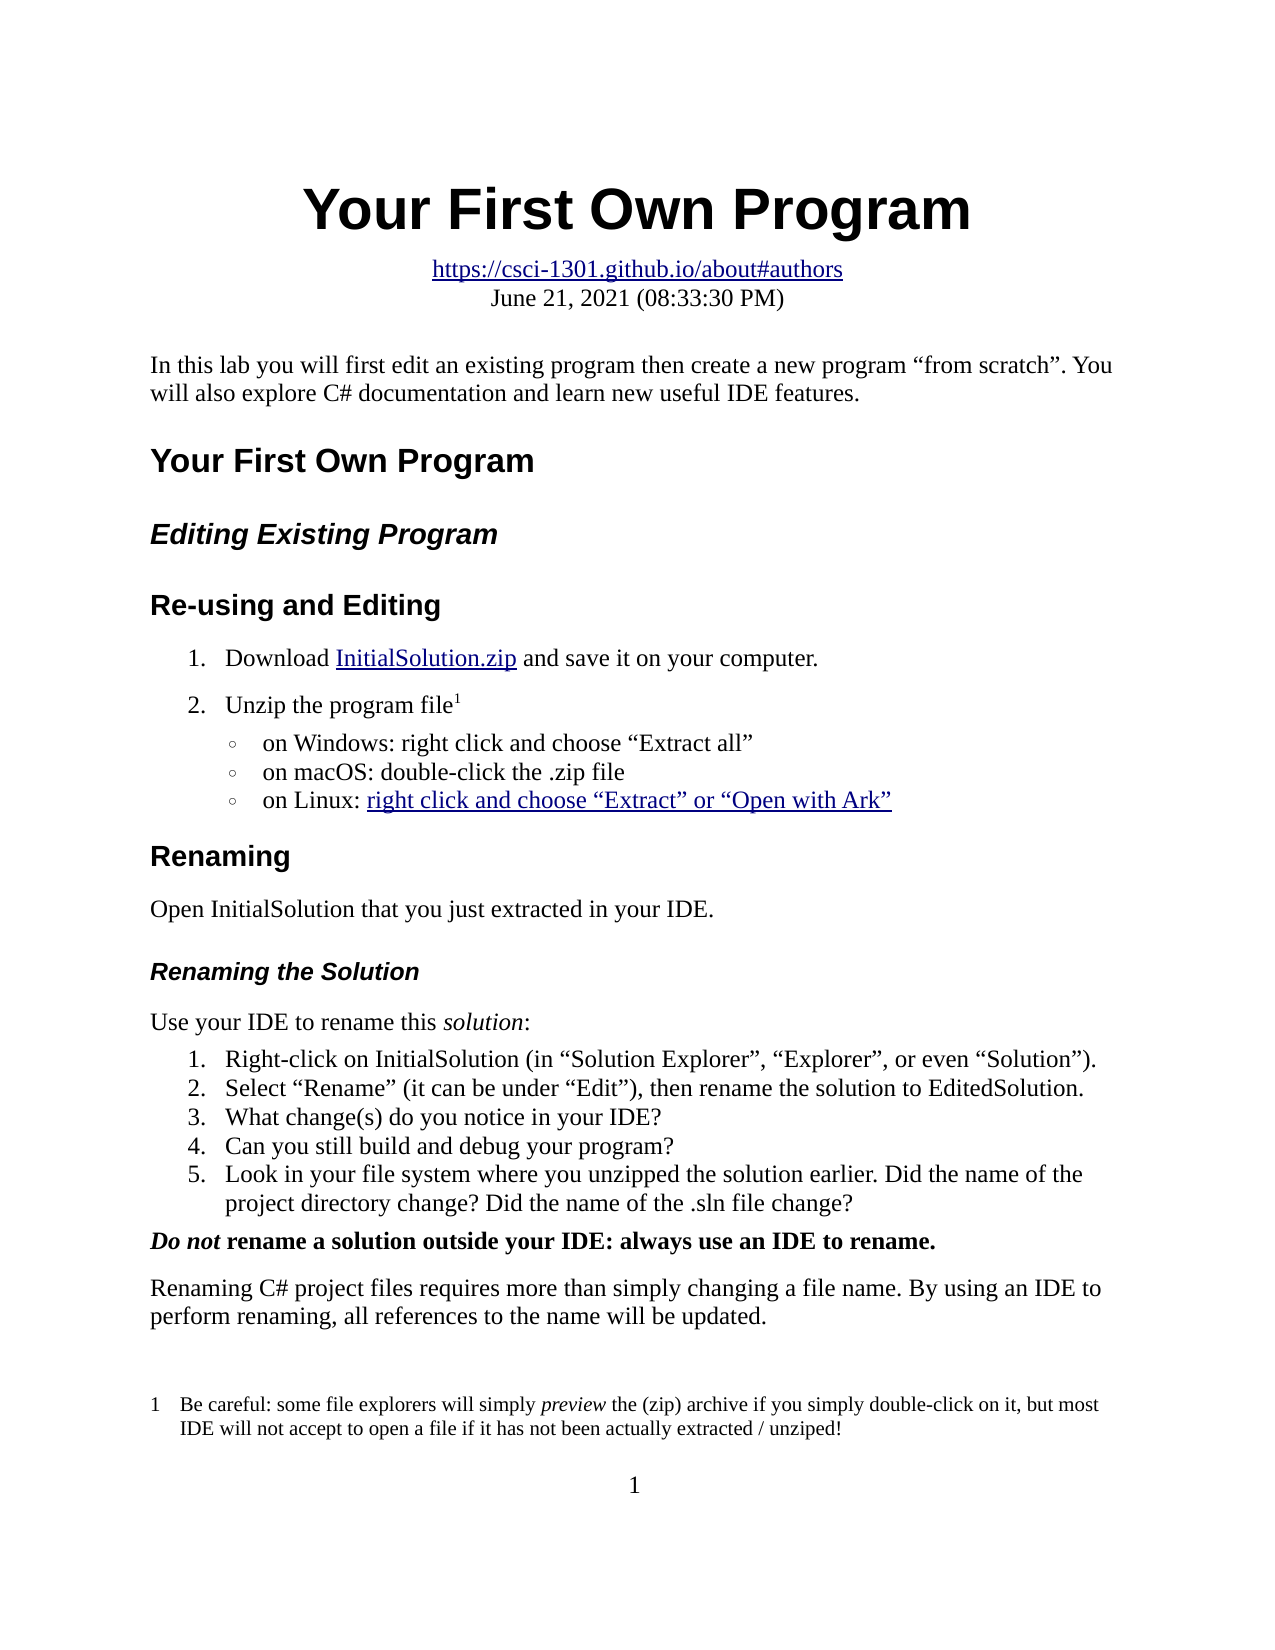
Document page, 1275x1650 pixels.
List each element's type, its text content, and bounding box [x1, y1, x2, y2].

text https://csci-1301.github.io/about#authors [150, 254, 1125, 283]
subtitle Renaming [150, 839, 1125, 873]
list on Linux: right click and choose “Extract” or “Open with Ark” [225, 785, 1125, 814]
list Unzip the program file [187, 690, 1125, 719]
text Use your IDE to rename this solution: [150, 1007, 1125, 1036]
text Renaming C# project files requires more than simply changing a file name. By using an IDE to perform renaming, all references to the name will be updated. [150, 1273, 1125, 1330]
subtitle Renaming the Solution [150, 957, 1125, 985]
list on Windows: right click and choose “Extract all” [225, 728, 1125, 757]
list Right-click on InitialSolution (in “Solution Explorer”, “Explorer”, or even “Solution”). [187, 1044, 1125, 1073]
list Be careful: some file explorers will simply preview the (zip) archive if you simply double-click on it, but most IDE will not accept to open a file if it has not been actually extracted / unziped! [150, 1392, 1125, 1440]
title Your First Own Program [150, 175, 1125, 242]
text June 21, 2021 (08:33:30 PM) [150, 283, 1125, 312]
list on macOS: double-click the .zip file [225, 757, 1125, 785]
list Select “Rename” (it can be under “Edit”), then rename the solution to EditedSolution. [187, 1073, 1125, 1102]
subtitle Re-using and Editing [150, 588, 1125, 622]
list Download InitialSolution.zip and save it on your computer. [187, 643, 1125, 672]
list What change(s) do you notice in your IDE? [187, 1102, 1125, 1131]
text Do not rename a solution outside your IDE: always use an IDE to rename. [150, 1226, 1125, 1255]
list Can you still build and debug your program? [187, 1131, 1125, 1159]
list Look in your file system where you unzipped the solution earlier. Did the name of the project directory change? Did the name of the .sln file change? [187, 1159, 1125, 1217]
subtitle Your First Own Program [150, 441, 1125, 480]
subtitle Editing Existing Program [150, 517, 1125, 551]
text Open InitialSolution that you just extracted in your IDE. [150, 894, 1125, 923]
text In this lab you will first edit an existing program then create a new program “from scratch”. You will also explore C# documentation and learn new useful IDE features. [150, 350, 1125, 407]
